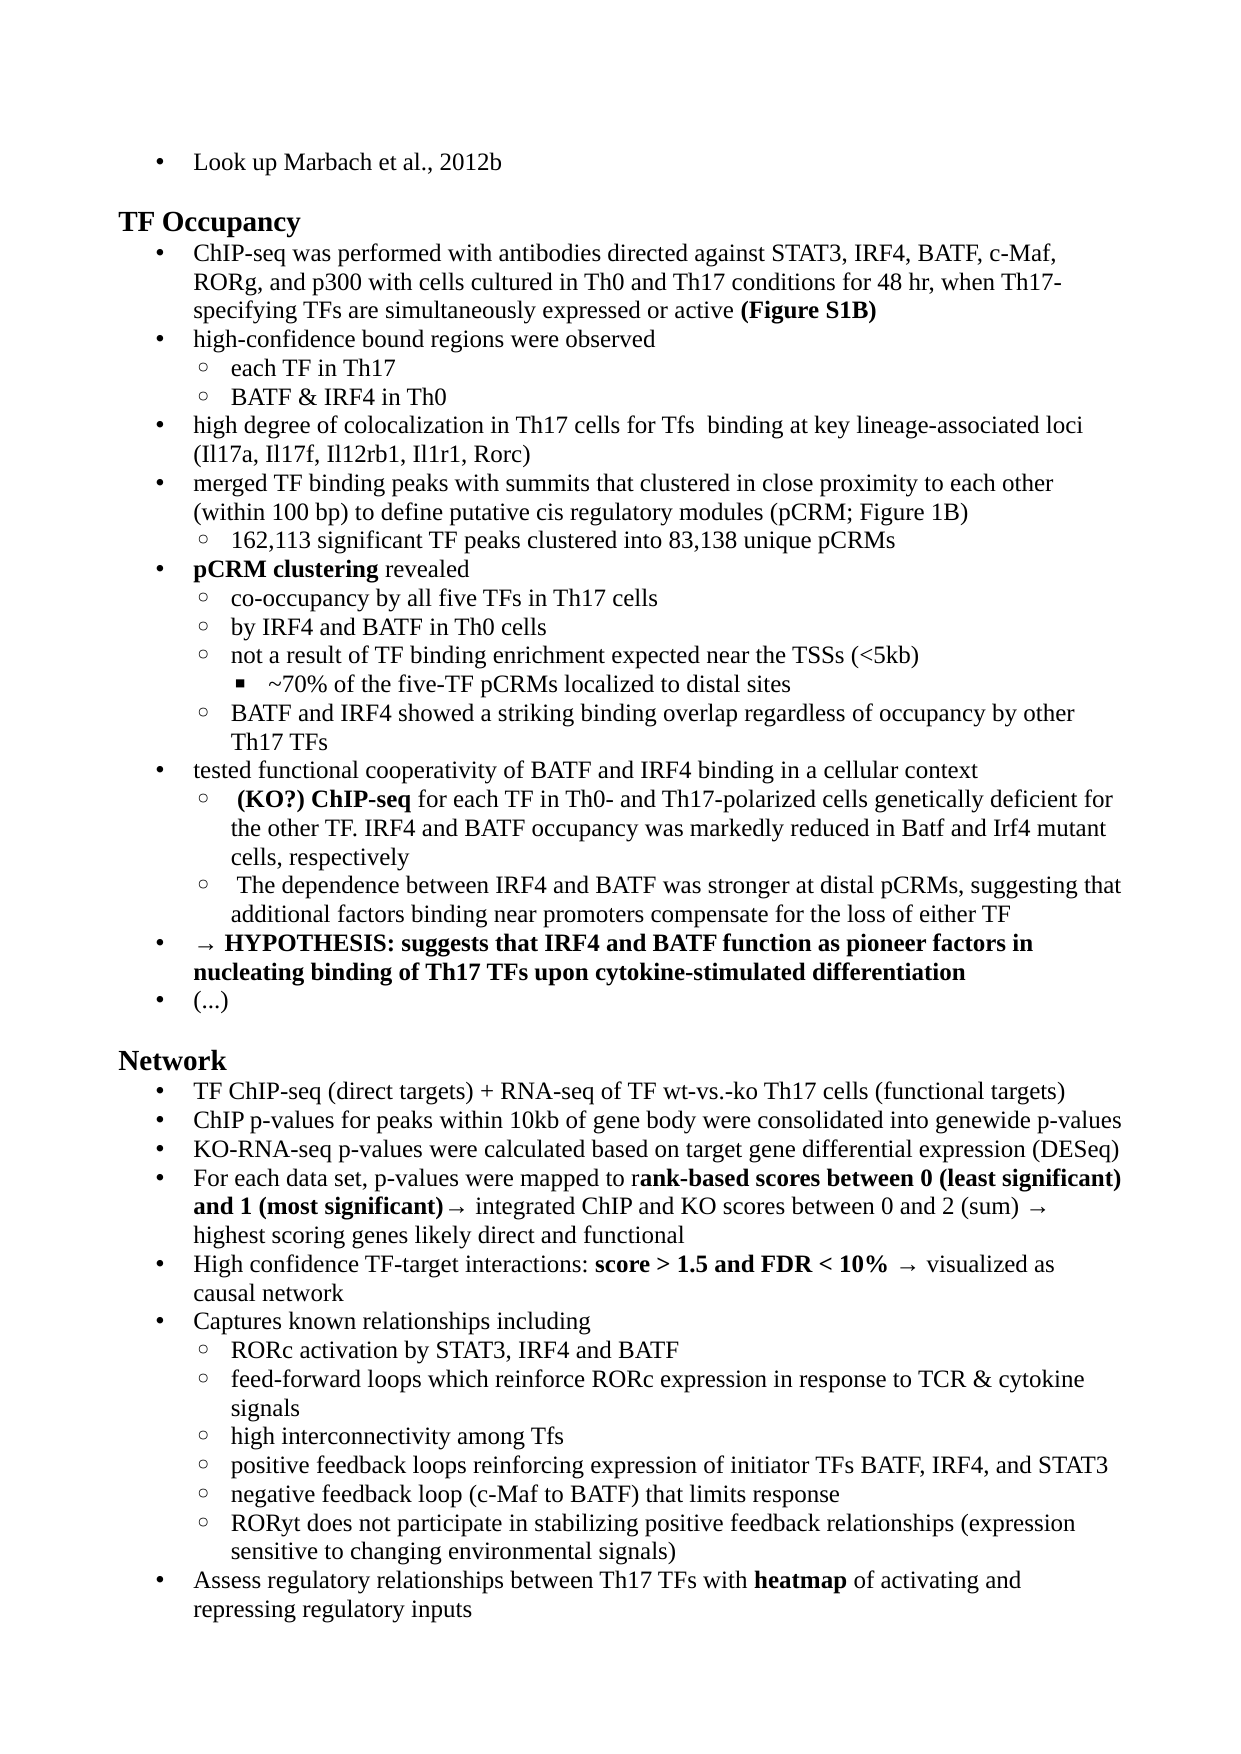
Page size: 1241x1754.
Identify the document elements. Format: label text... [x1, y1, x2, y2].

list (...) [156, 985, 1122, 1014]
list BATF & IRF4 in Th0 [193, 382, 1122, 410]
list ChIP p-values for peaks within 10kb of gene body were consolidated into genewide p-values [156, 1105, 1122, 1134]
list ChIP-seq was performed with antibodies directed against STAT3, IRF4, BATF, c-Maf, RORg, and p300 with cells cultured in Th0 and Th17 conditions for 48 hr, when Th17-specifying TFs are simultaneously expressed or active (Figure S1B) [156, 238, 1122, 324]
list positive feedback loops reinforcing expression of initiator TFs BATF, IRF4, and STAT3 [193, 1450, 1122, 1479]
list high degree of colocalization in Th17 cells for Tfs binding at key lineage-associated loci (Il17a, Il17f, Il12rb1, Il1r1, Rorc) [156, 410, 1122, 468]
list Assess regulatory relationships between Th17 TFs with heatmap of activating and repressing regulatory inputs [156, 1565, 1122, 1623]
list (KO?) ChIP-seq for each TF in Th0- and Th17-polarized cells genetically deficient for the other TF. IRF4 and BATF occupancy was markedly reduced in Batf and Irf4 mutant cells, respectively [193, 784, 1122, 870]
list ~70% of the five-TF pCRMs localized to distal sites [231, 669, 1122, 698]
list not a result of TF binding enrichment expected near the TSSs (<5kb) [193, 640, 1122, 669]
list pCRM clustering revealed [156, 554, 1122, 583]
list high interconnectivity among Tfs [193, 1421, 1122, 1450]
list by IRF4 and BATF in Th0 cells [193, 612, 1122, 640]
list each TF in Th17 [193, 353, 1122, 382]
list co-occupancy by all five TFs in Th17 cells [193, 583, 1122, 612]
list → HYPOTHESIS: suggests that IRF4 and BATF function as pioneer factors in nucleating binding of Th17 TFs upon cytokine-stimulated differentiation [156, 928, 1122, 985]
list tested functional cooperativity of BATF and IRF4 binding in a cellular context [156, 755, 1122, 784]
text TF Occupancy [118, 204, 1122, 238]
list Captures known relationships including [156, 1306, 1122, 1335]
text Network [118, 1043, 1122, 1076]
list 162,113 significant TF peaks clustered into 83,138 unique pCRMs [193, 525, 1122, 554]
list For each data set, p-values were mapped to rank-based scores between 0 (least significant) and 1 (most significant)→ integrated ChIP and KO scores between 0 and 2 (sum) → highest scoring genes likely direct and functional [156, 1163, 1122, 1249]
list TF ChIP-seq (direct targets) + RNA-seq of TF wt-vs.-ko Th17 cells (functional targets) [156, 1076, 1122, 1105]
list The dependence between IRF4 and BATF was stronger at distal pCRMs, suggesting that additional factors binding near promoters compensate for the loss of either TF [193, 870, 1122, 928]
list RORc activation by STAT3, IRF4 and BATF [193, 1335, 1122, 1364]
list merged TF binding peaks with summits that clustered in close proximity to each other (within 100 bp) to define putative cis regulatory modules (pCRM; Figure 1B) [156, 468, 1122, 525]
list negative feedback loop (c-Maf to BATF) that limits response [193, 1479, 1122, 1508]
list High confidence TF-target interactions: score > 1.5 and FDR < 10% → visualized as causal network [156, 1249, 1122, 1306]
list RORyt does not participate in stabilizing positive feedback relationships (expression sensitive to changing environmental signals) [193, 1508, 1122, 1565]
list KO-RNA-seq p-values were calculated based on target gene differential expression (DESeq) [156, 1134, 1122, 1163]
list feed-forward loops which reinforce RORc expression in response to TCR & cytokine signals [193, 1364, 1122, 1421]
list BATF and IRF4 showed a striking binding overlap regardless of occupancy by other Th17 TFs [193, 698, 1122, 755]
list Look up Marbach et al., 2012b [156, 147, 1122, 176]
list high-confidence bound regions were observed [156, 324, 1122, 353]
